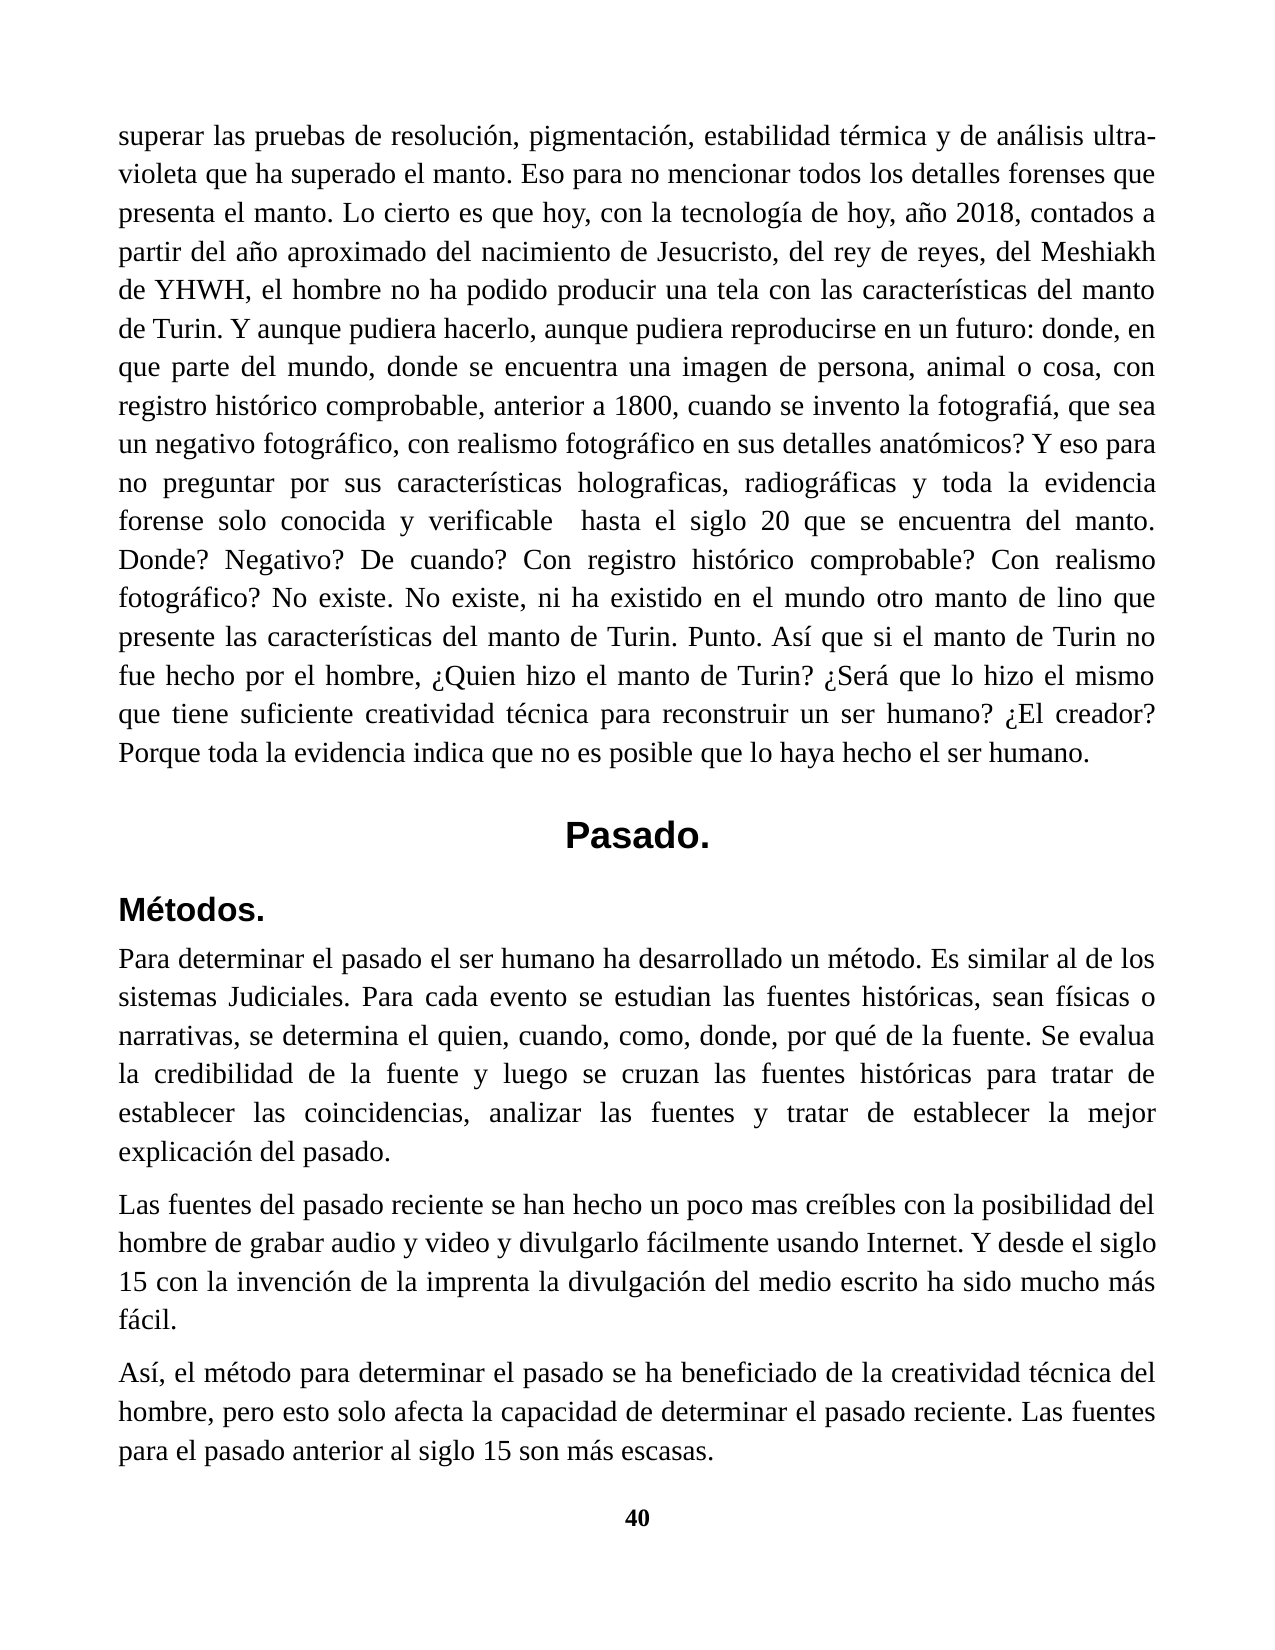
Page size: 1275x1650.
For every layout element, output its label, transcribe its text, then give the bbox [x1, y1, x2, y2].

text Las fuentes del pasado reciente se han hecho un poco mas creíbles con la posibilidad del hombre de grabar audio y video y divulgarlo fácilmente usando Internet. Y desde el siglo 15 con la invención de la imprenta la divulgación del medio escrito ha sido mucho más fácil. [118, 1187, 1157, 1336]
text superar las pruebas de resolución, pigmentación, estabilidad térmica y de análisis ultra-violeta que ha superado el manto. Eso para no mencionar todos los detalles forenses que presenta el manto. Lo cierto es que hoy, con la tecnología de hoy, año 2018, contados a partir del año aproximado del nacimiento de Jesucristo, del rey de reyes, del Meshiakh de YHWH, el hombre no ha podido producir una tela con las características del manto de Turin. Y aunque pudiera hacerlo, aunque pudiera reproducirse en un futuro: donde, en que parte del mundo, donde se encuentra una imagen de persona, animal o cosa, con registro histórico comprobable, anterior a 1800, cuando se invento la fotografiá, que sea un negativo fotográfico, con realismo fotográfico en sus detalles anatómicos? Y eso para no preguntar por sus características holograficas, radiográficas y toda la evidencia forense solo conocida y verificable hasta el siglo 20 que se encuentra del manto. Donde? Negativo? De cuando? Con registro histórico comprobable? Con realismo fotográfico? No existe. No existe, ni ha existido en el mundo otro manto de lino que presente las características del manto de Turin. Punto. Así que si el manto de Turin no fue hecho por el hombre, ¿Quien hizo el manto de Turin? ¿Será que lo hizo el mismo que tiene suficiente creatividad técnica para reconstruir un ser humano? ¿El creador? Porque toda la evidencia indica que no es posible que lo haya hecho el ser humano. [118, 118, 1157, 768]
subtitle Pasado. [118, 813, 1157, 857]
text Para determinar el pasado el ser humano ha desarrollado un método. Es similar al de los sistemas Judiciales. Para cada evento se estudian las fuentes históricas, sean físicas o narrativas, se determina el quien, cuando, como, donde, por qué de la fuente. Se evalua la credibilidad de la fuente y luego se cruzan las fuentes históricas para tratar de establecer las coincidencias, analizar las fuentes y tratar de establecer la mejor explicación del pasado. [118, 941, 1157, 1167]
text Así, el método para determinar el pasado se ha beneficiado de la creatividad técnica del hombre, pero esto solo afecta la capacidad de determinar el pasado reciente. Las fuentes para el pasado anterior al siglo 15 son más escasas. [118, 1356, 1157, 1466]
subtitle Métodos. [118, 890, 1157, 928]
